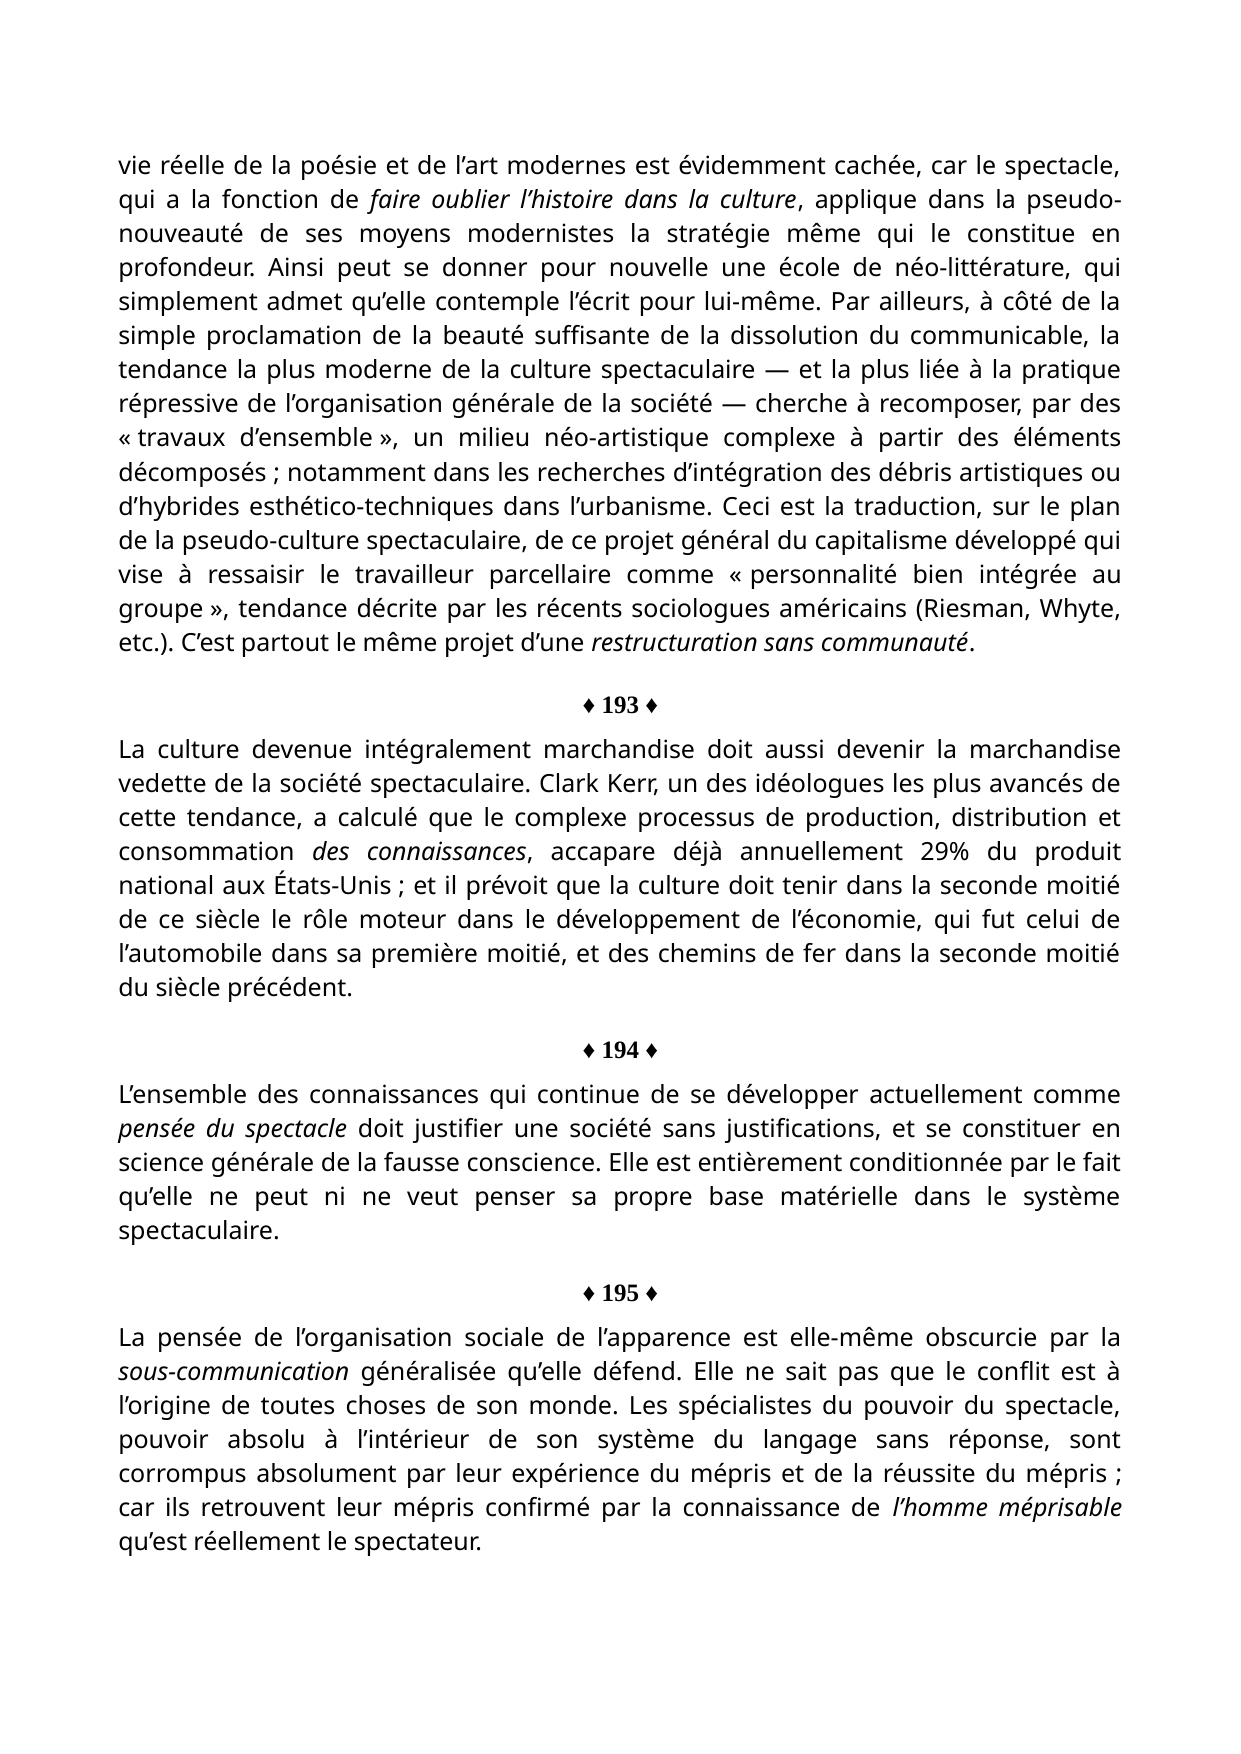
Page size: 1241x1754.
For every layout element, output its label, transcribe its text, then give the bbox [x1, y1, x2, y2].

subtitle ♦ 195 ♦ [118, 1278, 1122, 1307]
text La pensée de l’organisation sociale de l’apparence est elle-même obscurcie par la sous-communication généralisée qu’elle défend. Elle ne sait pas que le conflit est à l’origine de toutes choses de son monde. Les spécialistes du pouvoir du spectacle, pouvoir absolu à l’intérieur de son système du langage sans réponse, sont corrompus absolument par leur expérience du mépris et de la réussite du mépris ; car ils retrouvent leur mépris confirmé par la connaissance de l’homme méprisable qu’est réellement le spectateur. [118, 1319, 1122, 1558]
subtitle ♦ 194 ♦ [118, 1035, 1122, 1064]
subtitle ♦ 193 ♦ [118, 690, 1122, 719]
text vie réelle de la poésie et de l’art modernes est évidemment cachée, car le spectacle, qui a la fonction de faire oublier l’histoire dans la culture, applique dans la pseudo-nouveauté de ses moyens modernistes la stratégie même qui le constitue en profondeur. Ainsi peut se donner pour nouvelle une école de néo-littérature, qui simplement admet qu’elle contemple l’écrit pour lui-même. Par ailleurs, à côté de la simple proclamation de la beauté suffisante de la dissolution du communicable, la tendance la plus moderne de la culture spectaculaire — et la plus liée à la pratique répressive de l’organisation générale de la société — cherche à recomposer, par des « travaux d’ensemble », un milieu néo-artistique complexe à partir des éléments décomposés ; notamment dans les recherches d’intégration des débris artistiques ou d’hybrides esthético-techniques dans l’urbanisme. Ceci est la traduction, sur le plan de la pseudo-culture spectaculaire, de ce projet général du capitalisme développé qui vise à ressaisir le travailleur parcellaire comme « personnalité bien intégrée au groupe », tendance décrite par les récents sociologues américains (Riesman, Whyte, etc.). C’est partout le même projet d’une restructuration sans communauté. [118, 148, 1122, 658]
text La culture devenue intégralement marchandise doit aussi devenir la marchandise vedette de la société spectaculaire. Clark Kerr, un des idéologues les plus avancés de cette tendance, a calculé que le complexe processus de production, distribution et consommation des connaissances, accapare déjà annuellement 29% du produit national aux États-Unis ; et il prévoit que la culture doit tenir dans la seconde moitié de ce siècle le rôle moteur dans le développement de l’économie, qui fut celui de l’automobile dans sa première moitié, et des chemins de fer dans la seconde moitié du siècle précédent. [118, 731, 1122, 1004]
text L’ensemble des connaissances qui continue de se développer actuellement comme pensée du spectacle doit justifier une société sans justifications, et se constituer en science générale de la fausse conscience. Elle est entièrement conditionnée par le fait qu’elle ne peut ni ne veut penser sa propre base matérielle dans le système spectaculaire. [118, 1076, 1122, 1247]
